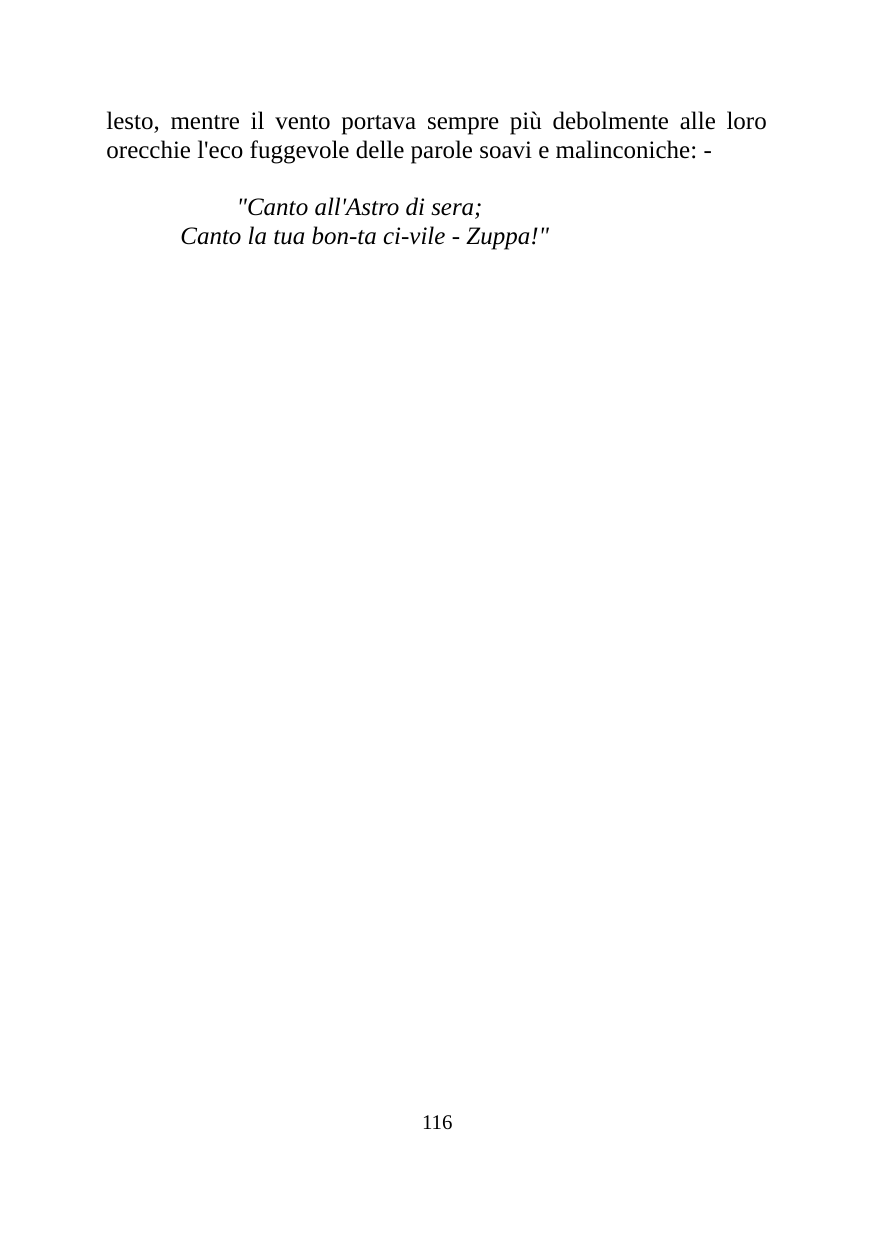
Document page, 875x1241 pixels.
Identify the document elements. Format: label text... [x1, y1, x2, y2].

text Canto la tua bon-ta ci-vile - Zuppa!" [106, 221, 768, 250]
text lesto, mentre il vento portava sempre più debolmente alle loro orecchie l'eco fuggevole delle parole soavi e malinconiche: - [106, 106, 768, 164]
text "Canto all'Astro di sera; [162, 192, 768, 221]
